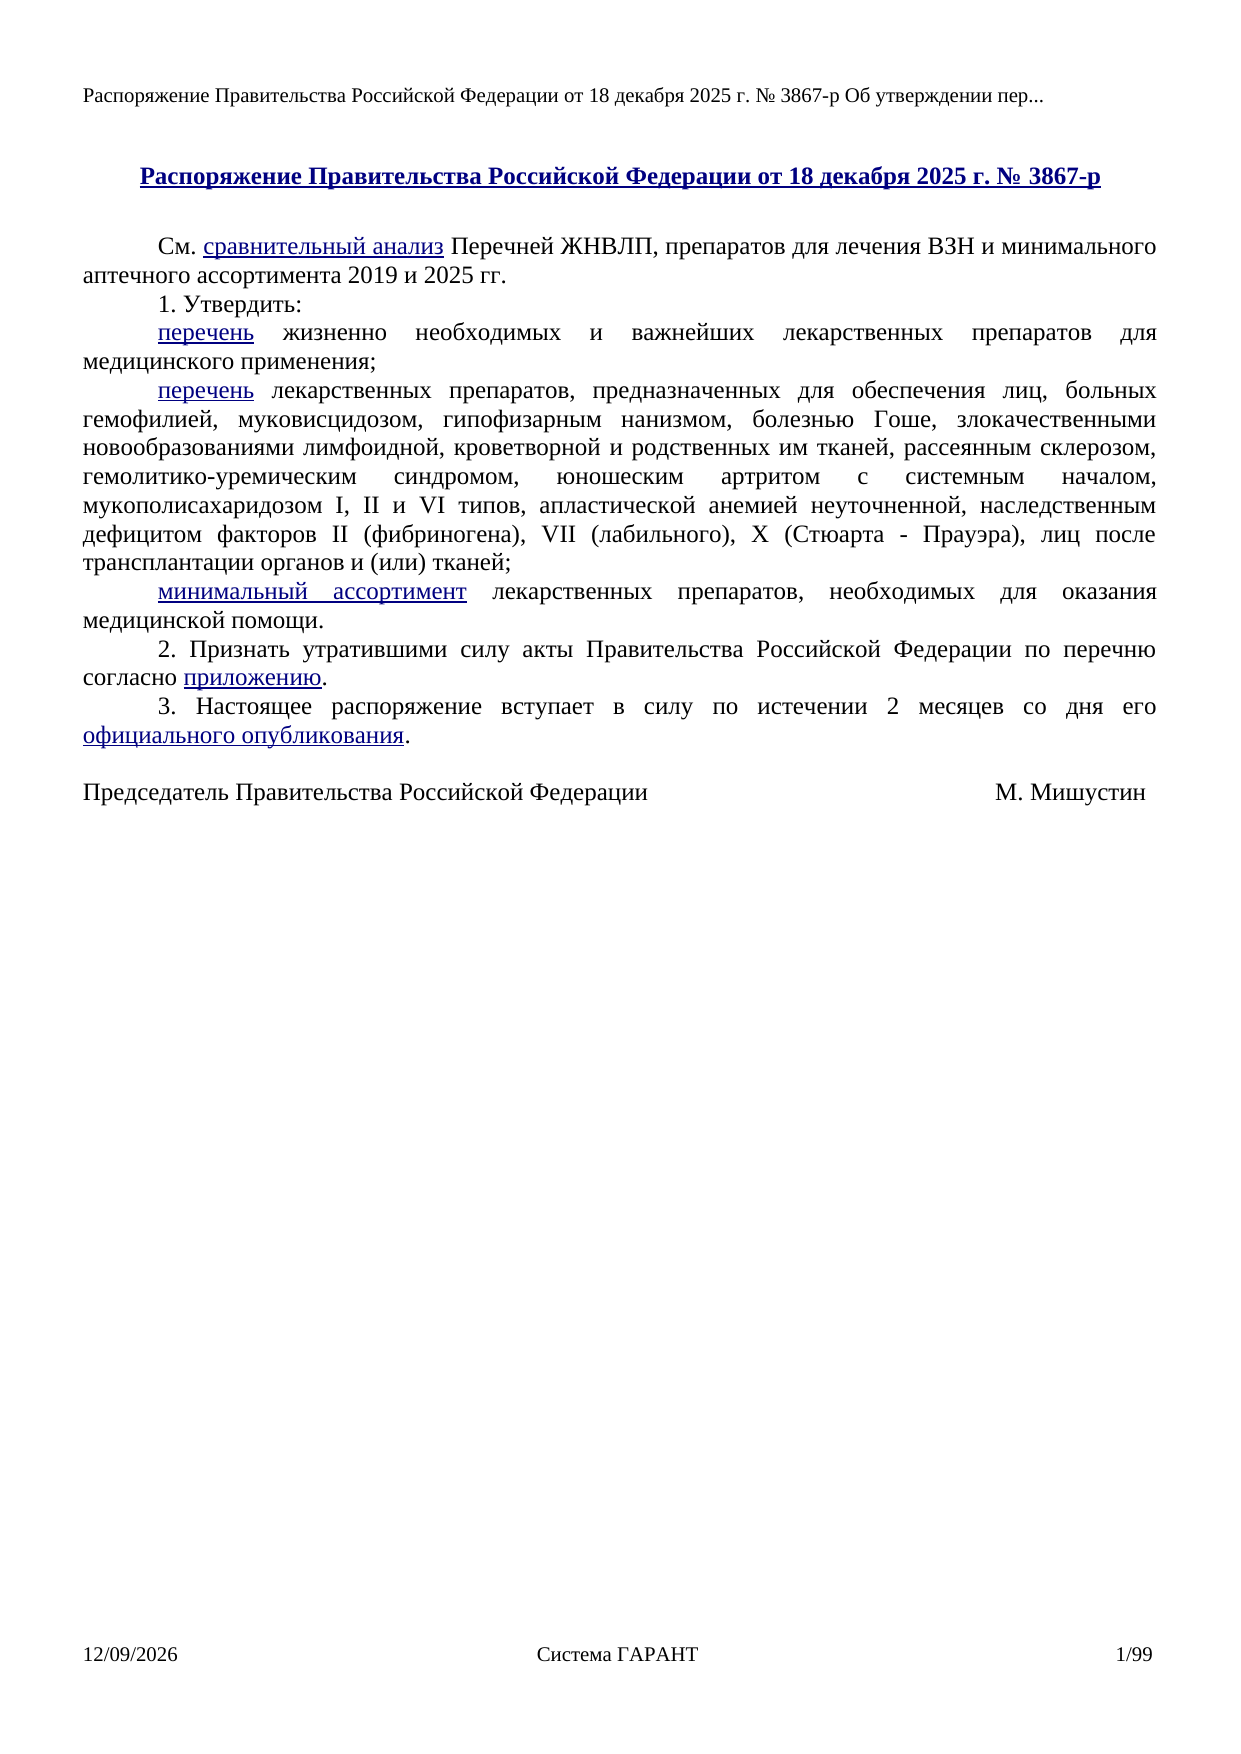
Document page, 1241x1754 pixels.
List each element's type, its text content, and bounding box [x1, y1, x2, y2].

text 1. Утвердить: [83, 289, 1157, 317]
subtitle Распоряжение Правительства Российской Федерации от 18 декабря 2025 г. № 3867-р [83, 161, 1157, 190]
text См. сравнительный анализ Перечней ЖНВЛП, препаратов для лечения ВЗН и минимального аптечного ассортимента 2019 и 2025 гг. [83, 231, 1157, 289]
text 2. Признать утратившими силу акты Правительства Российской Федерации по перечню согласно приложению. [83, 634, 1157, 691]
text 3. Настоящее распоряжение вступает в силу по истечении 2 месяцев со дня его официального опубликования. [83, 691, 1157, 749]
text минимальный ассортимент лекарственных препаратов, необходимых для оказания медицинской помощи. [83, 576, 1157, 634]
table_header М. Мишустин [791, 778, 1146, 806]
table_header Председатель Правительства Российской Федерации [83, 778, 791, 806]
text перечень лекарственных препаратов, предназначенных для обеспечения лиц, больных гемофилией, муковисцидозом, гипофизарным нанизмом, болезнью Гоше, злокачественными новообразованиями лимфоидной, кроветворной и родственных им тканей, рассеянным склерозом, гемолитико-уремическим синдромом, юношеским артритом с системным началом, мукополисахаридозом I, II и VI типов, апластической анемией неуточненной, наследственным дефицитом факторов II (фибриногена), VII (лабильного), X (Стюарта - Прауэра), лиц после трансплантации органов и (или) тканей; [83, 375, 1157, 576]
text перечень жизненно необходимых и важнейших лекарственных препаратов для медицинского применения; [83, 317, 1157, 375]
